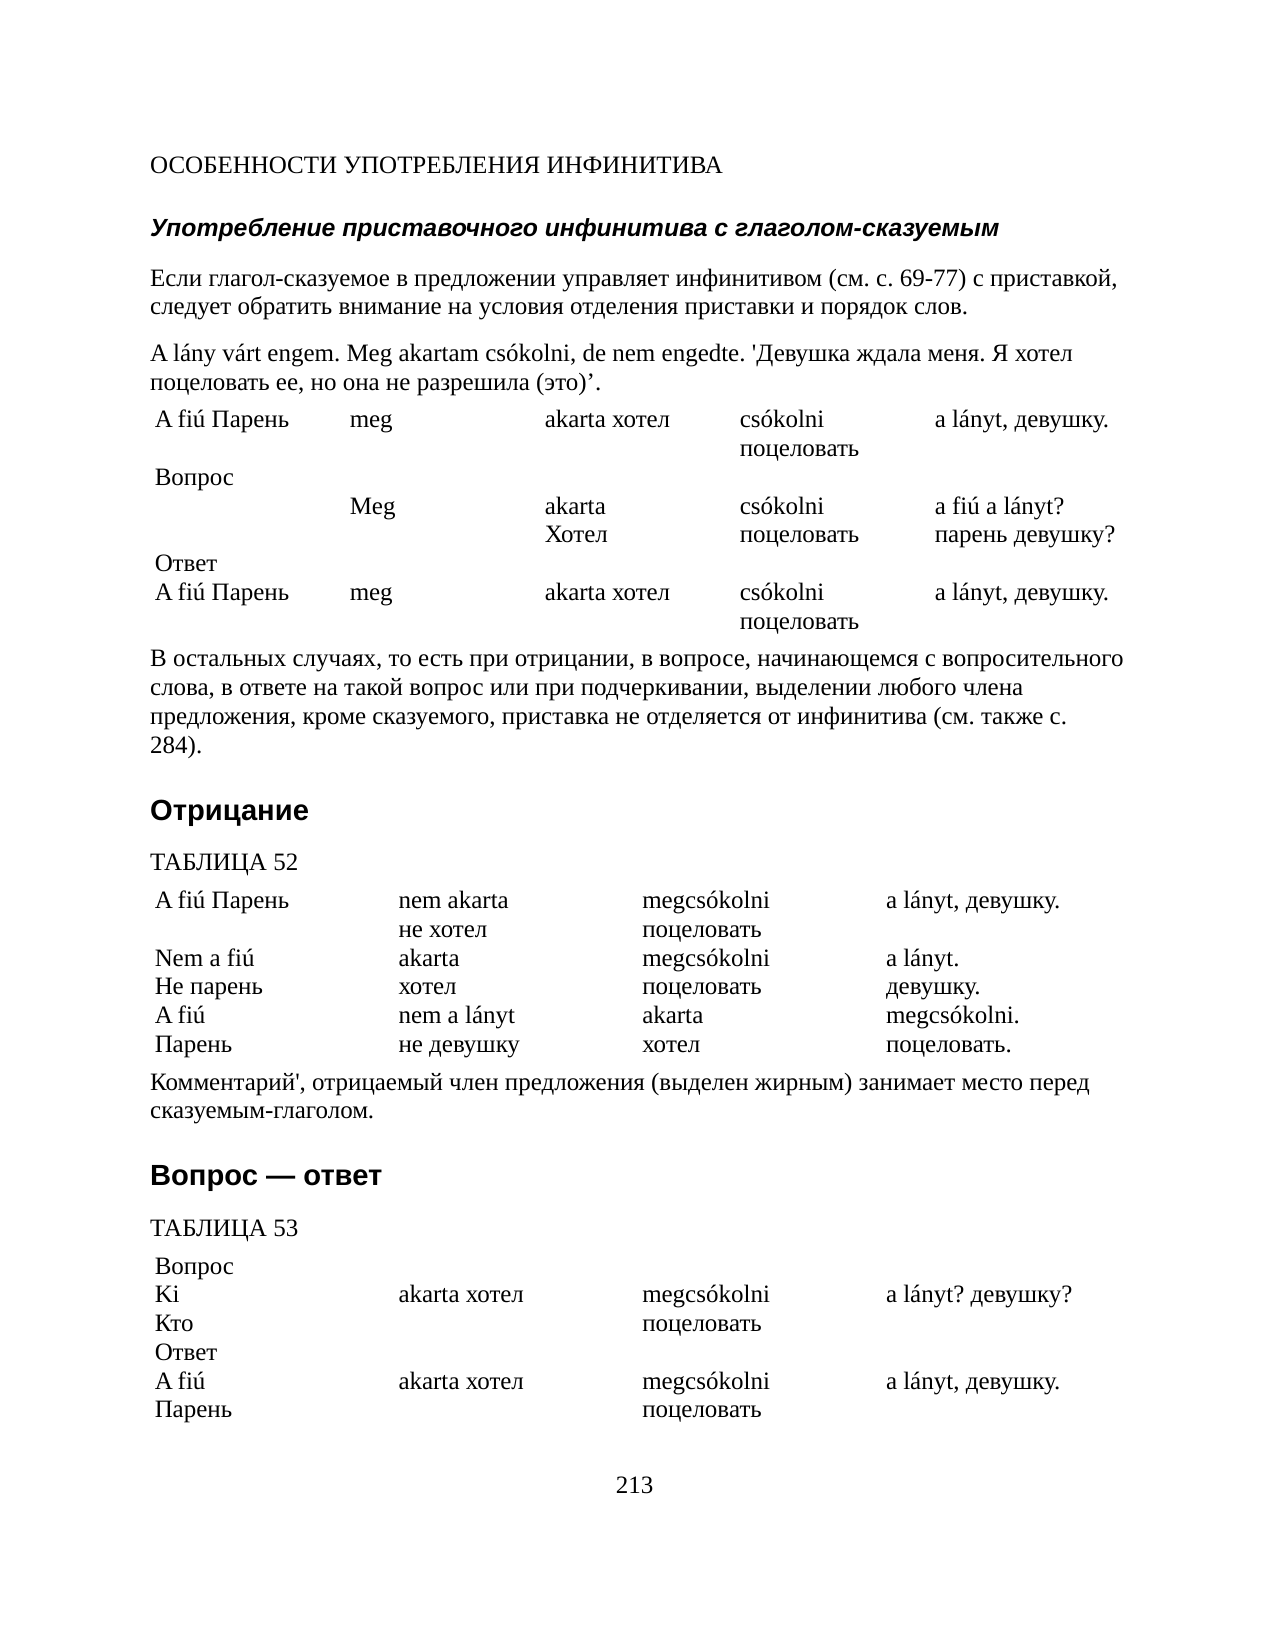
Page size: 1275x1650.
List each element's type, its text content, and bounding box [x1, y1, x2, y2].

table_header nem akarta не хотел [394, 885, 637, 943]
table_cell [150, 491, 345, 548]
table_cell megcsókolni [638, 943, 881, 971]
table_cell akarta хотел [540, 577, 735, 634]
table_cell A fiú [150, 1000, 394, 1029]
table_header Вопрос [150, 1251, 1125, 1279]
table_header a lányt, девушку. [881, 885, 1125, 943]
text Если глагол-сказуемое в предложении управляет инфинитивом (см. с. 69-77) с приставкой, следует обратить внимание на условия отделения приставки и порядок слов. [150, 263, 1125, 320]
table_cell Ответ [150, 548, 1125, 577]
table_header A fiú Парень [150, 885, 394, 943]
table_cell хотел [638, 1029, 881, 1058]
table_cell megcsókolni поцеловать [638, 1366, 881, 1423]
table_cell поцеловать. [881, 1029, 1125, 1058]
table_cell хотел [394, 971, 637, 1000]
table_cell akarta хотел [394, 1366, 637, 1423]
table_cell meg [345, 577, 540, 634]
subtitle Вопрос — ответ [150, 1158, 1125, 1192]
text ОСОБЕННОСТИ УПОТРЕБЛЕНИЯ ИНФИНИТИВА [150, 150, 1125, 179]
table_cell csókolni поцеловать [735, 577, 930, 634]
text Комментарий', отрицаемый член предложения (выделен жирным) занимает место перед сказуемым-глаголом. [150, 1067, 1125, 1124]
subtitle Отрицание [150, 792, 1125, 826]
text В остальных случаях, то есть при отрицании, в вопросе, начинающемся с вопросительного слова, в ответе на такой вопрос или при подчеркивании, выделении любого члена предложения, кроме сказуемого, приставка не отделяется от инфинитива (см. также с. 284). [150, 643, 1125, 758]
table_cell a lányt, девушку. [881, 1366, 1125, 1423]
subtitle Употребление приставочного инфинитива с глаголом-сказуемым [150, 213, 1125, 241]
table_cell не девушку [394, 1029, 637, 1058]
table_header meg [345, 405, 540, 462]
table_cell Ответ [150, 1337, 1125, 1366]
table_cell a fiú a lányt? парень девушку? [930, 491, 1125, 548]
table_cell a lányt, девушку. [930, 577, 1125, 634]
table_cell девушку. [881, 971, 1125, 1000]
table_header a lányt, девушку. [930, 405, 1125, 462]
text ТАБЛИЦА 52 [150, 847, 1125, 876]
text A lány várt engem. Meg akartam csókolni, de nem engedte. 'Девушка ждала меня. Я хотел поцеловать ее, но она не разрешила (это)’. [150, 338, 1125, 396]
table_cell Nem a fiú [150, 943, 394, 971]
text ТАБЛИЦА 53 [150, 1213, 1125, 1242]
table_header A fiú Парень [150, 405, 345, 462]
table_cell Вопрос [150, 462, 1125, 491]
table_cell A fiú Парень [150, 577, 345, 634]
table_cell A fiú Парень [150, 1366, 394, 1423]
table_cell megcsókolni поцеловать [638, 1280, 881, 1337]
table_cell megcsókolni. [881, 1000, 1125, 1029]
table_cell akarta хотел [394, 1280, 637, 1337]
table_cell Meg [345, 491, 540, 548]
table_cell akarta [638, 1000, 881, 1029]
table_cell akarta [394, 943, 637, 971]
table_cell a lányt. [881, 943, 1125, 971]
table_cell csókolni поцеловать [735, 491, 930, 548]
table_cell поцеловать [638, 971, 881, 1000]
table_cell akarta Хотел [540, 491, 735, 548]
table_header megcsókolni поцеловать [638, 885, 881, 943]
table_cell Ki Кто [150, 1280, 394, 1337]
table_header csókolni поцеловать [735, 405, 930, 462]
table_cell Парень [150, 1029, 394, 1058]
table_cell Не парень [150, 971, 394, 1000]
table_cell a lányt? девушку? [881, 1280, 1125, 1337]
table_cell nem a lányt [394, 1000, 637, 1029]
table_header akarta хотел [540, 405, 735, 462]
